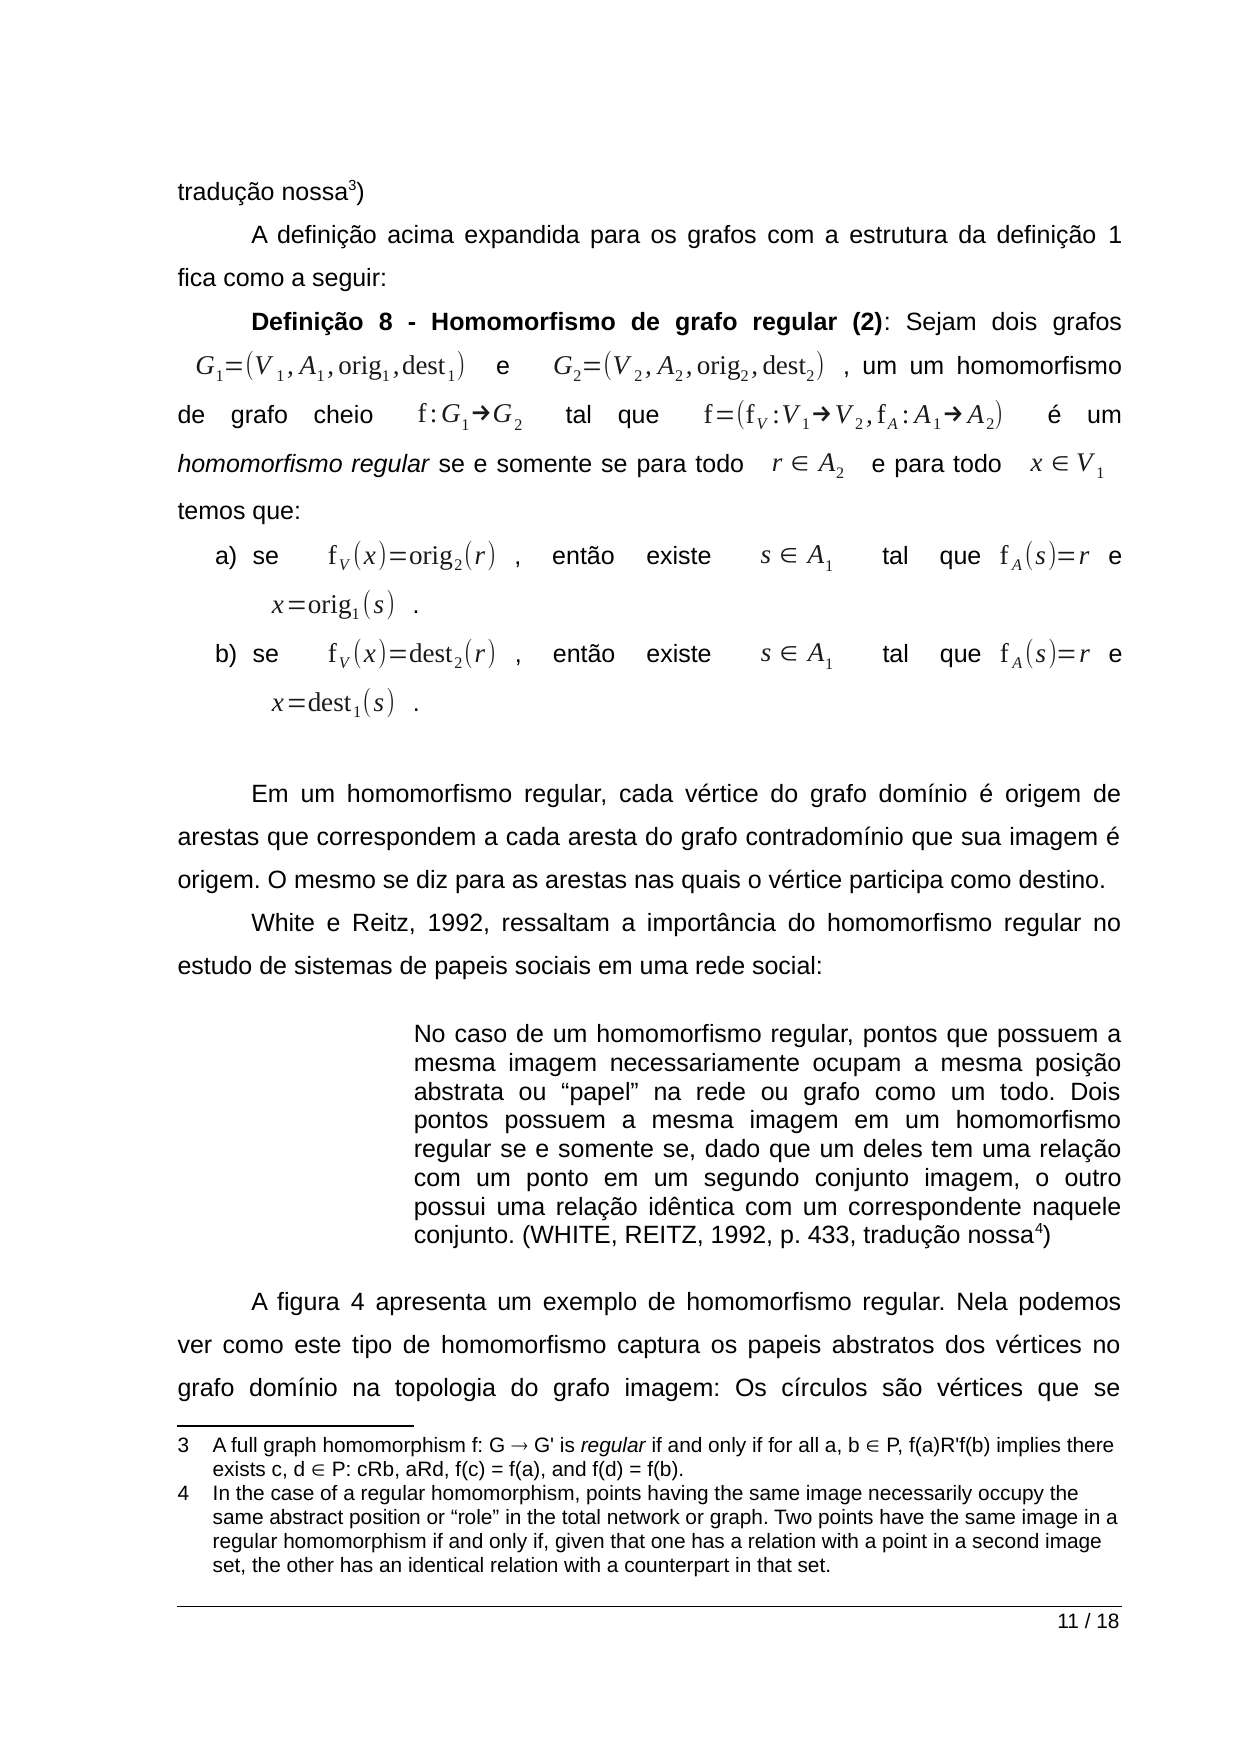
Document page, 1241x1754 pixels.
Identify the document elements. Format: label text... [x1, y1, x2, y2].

text A definição acima expandida para os grafos com a estrutura da definição 1 fica como a seguir: [177, 220, 1122, 292]
text White e Reitz, 1992, ressaltam a importância do homomorfismo regular no estudo de sistemas de papeis sociais em uma rede social: [177, 908, 1122, 980]
text In the case of a regular homomorphism, points having the same image necessarily occupy the same abstract position or “role” in the total network or graph. Two points have the same image in a regular homomorphism if and only if, given that one has a relation with a point in a second image set, the other has an identical relation with a counterpart in that set. [177, 1481, 1122, 1576]
text A full graph homomorphism f: G  G' is regular if and only if for all a, b ∈ P, f(a)R'f(b) implies there exists c, d ∈ P: cRb, aRd, f(c) = f(a), and f(d) = f(b). [177, 1432, 1122, 1481]
text Definição 8 - Homomorfismo de grafo regular (2): Sejam dois grafos e , um um homomorfismo de grafo cheio tal que é um homomorfismo regular se e somente se para todo e para todo temos que: [177, 307, 1122, 525]
text No caso de um homomorfismo regular, pontos que possuem a mesma imagem necessariamente ocupam a mesma posição abstrata ou “papel” na rede ou grafo como um todo. Dois pontos possuem a mesma imagem em um homomorfismo regular se e somente se, dado que um deles tem uma relação com um ponto em um segundo conjunto imagem, o outro possui uma relação idêntica com um correspondente naquele conjunto. (WHITE, REITZ, 1992, p. 433, tradução nossa) [413, 1019, 1122, 1249]
list se , então existe tal quee . [215, 637, 1122, 721]
text Em um homomorfismo regular, cada vértice do grafo domínio é origem de arestas que correspondem a cada aresta do grafo contradomínio que sua imagem é origem. O mesmo se diz para as arestas nas quais o vértice participa como destino. [177, 778, 1122, 893]
text A figura 4 apresenta um exemplo de homomorfismo regular. Nela podemos ver como este tipo de homomorfismo captura os papeis abstratos dos vértices no grafo domínio na topologia do grafo imagem: Os círculos são vértices que se [177, 1287, 1122, 1402]
text tradução nossa) [177, 177, 1122, 206]
list se , então existe tal quee . [215, 539, 1122, 623]
